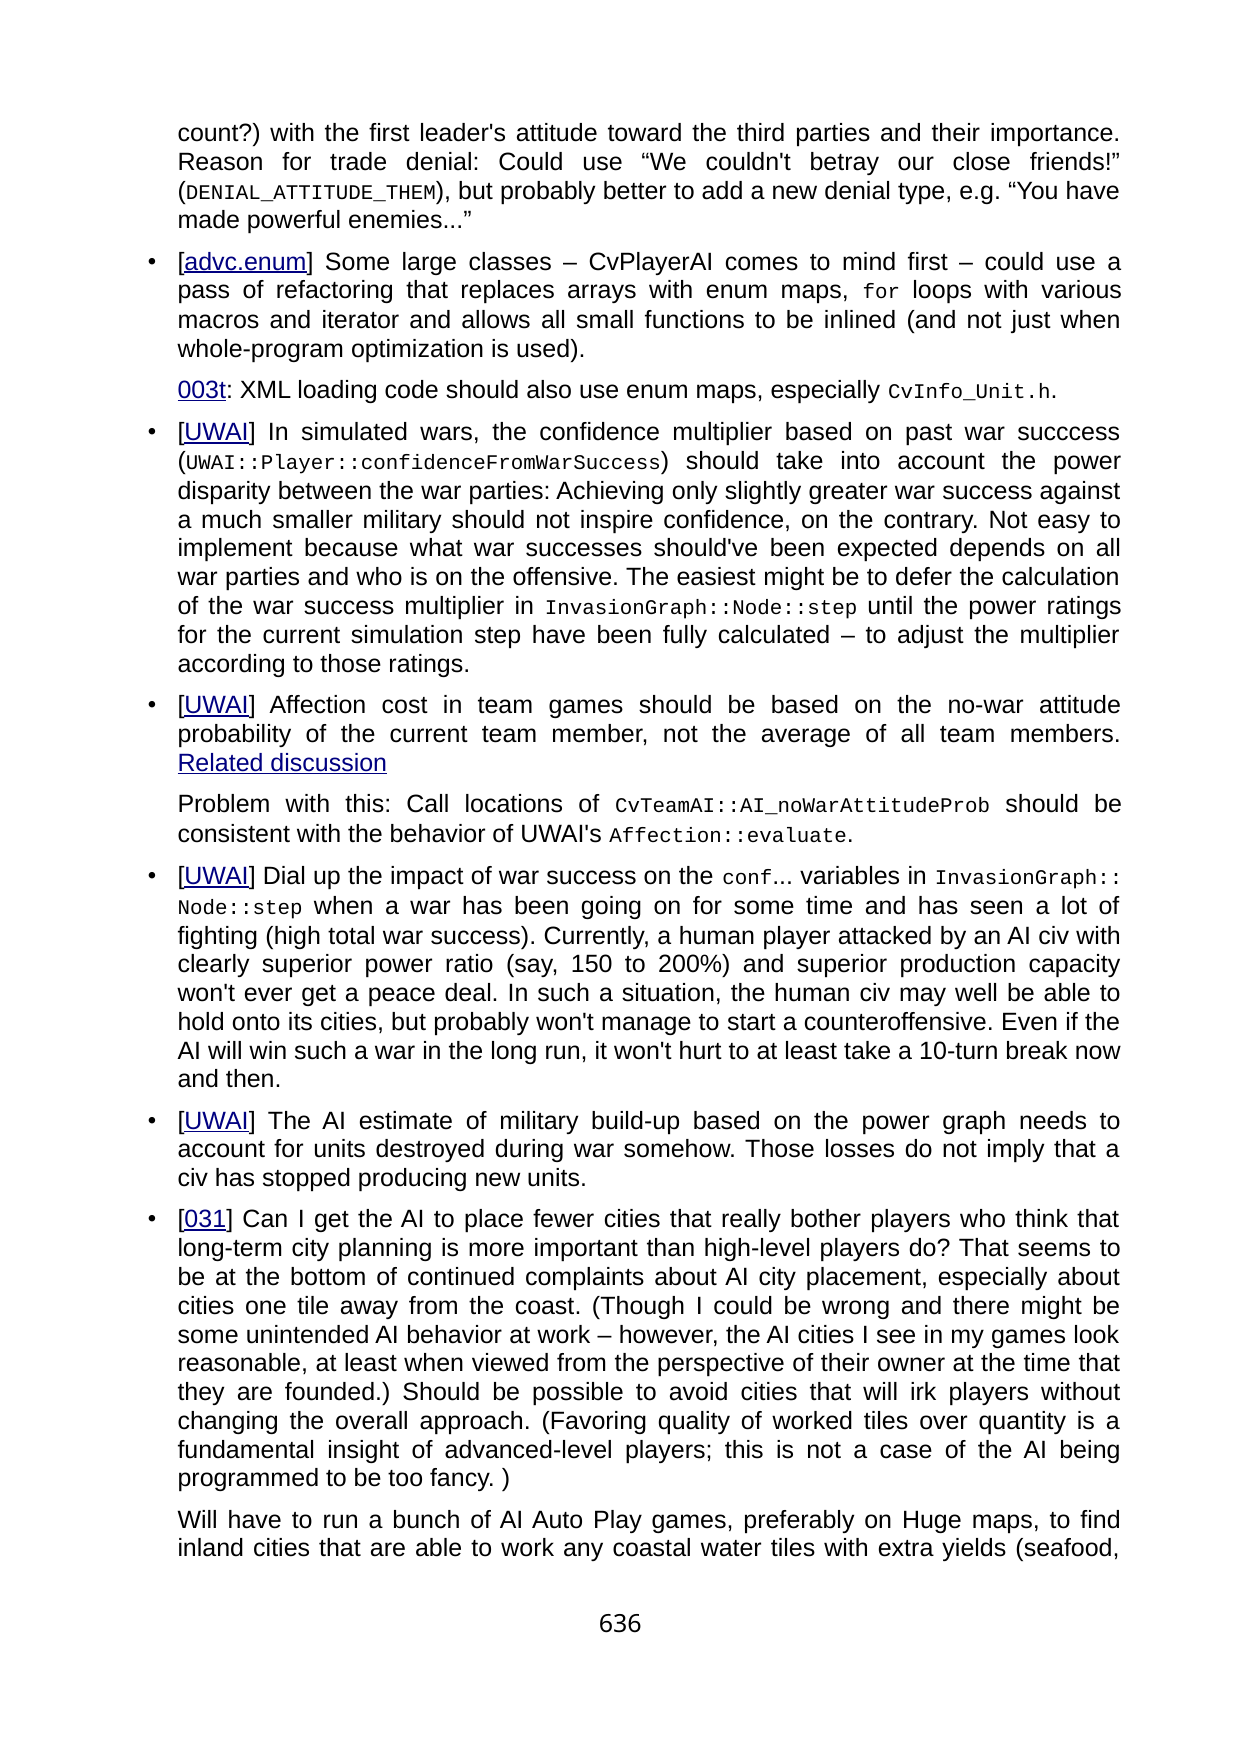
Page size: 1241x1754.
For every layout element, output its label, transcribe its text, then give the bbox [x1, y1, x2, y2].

list [UWAI] The AI estimate of military build-up based on the power graph needs to account for units destroyed during war somehow. Those losses do not imply that a civ has stopped producing new units. [148, 1106, 1122, 1192]
list [UWAI] In simulated wars, the confidence multiplier based on past war succcess (UWAI::Player::confidenceFromWarSuccess) should take into account the power disparity between the war parties: Achieving only slightly greater war success against a much smaller military should not inspire confidence, on the contrary. Not easy to implement because what war successes should've been expected depends on all war parties and who is on the offensive. The easiest might be to defer the calculation of the war success multiplier in InvasionGraph::Node::step until the power ratings for the current simulation step have been fully calculated – to adjust the multiplier according to those ratings. [148, 417, 1122, 678]
list [UWAI] Affection cost in team games should be based on the no-war attitude probability of the current team member, not the average of all team members. Related discussion [148, 691, 1122, 777]
list 003t: XML loading code should also use enum maps, especially CvInfo_Unit.h. [148, 375, 1122, 405]
list count?) with the first leader's attitude toward the third parties and their importance. Reason for trade denial: Could use “We couldn't betray our close friends!” (DENIAL_ATTITUDE_THEM), but probably better to add a new denial type, e.g. “You have made powerful enemies...” [148, 118, 1122, 234]
list [advc.enum] Some large classes – CvPlayerAI comes to mind first – could use a pass of refactoring that replaces arrays with enum maps, for loops with various macros and iterator and allows all small functions to be inlined (and not just when whole-program optimization is used). [148, 247, 1122, 363]
list Problem with this: Call locations of CvTeamAI::AI_noWarAttitudeProb should be consistent with the behavior of UWAI's Affection::evaluate. [148, 789, 1122, 849]
list [031] Can I get the AI to place fewer cities that really bother players who think that long-term city planning is more important than high-level players do? That seems to be at the bottom of continued complaints about AI city placement, especially about cities one tile away from the coast. (Though I could be wrong and there might be some unintended AI behavior at work – however, the AI cities I see in my games look reasonable, at least when viewed from the perspective of their owner at the time that they are founded.) Should be possible to avoid cities that will irk players without changing the overall approach. (Favoring quality of worked tiles over quantity is a fundamental insight of advanced-level players; this is not a case of the AI being programmed to be too fancy. ) [148, 1204, 1122, 1492]
list Will have to run a bunch of AI Auto Play games, preferably on Huge maps, to find inland cities that are able to work any coastal water tiles with extra yields (seafood, [148, 1504, 1122, 1562]
list [UWAI] Dial up the impact of war success on the conf... variables in InvasionGraph:: Node::step when a war has been going on for some time and has seen a lot of fighting (high total war success). Currently, a human player attacked by an AI civ with clearly superior power ratio (say, 150 to 200%) and superior production capacity won't ever get a peace deal. In such a situation, the human civ may well be able to hold onto its cities, but probably won't manage to start a counteroffensive. Even if the AI will win such a war in the long run, it won't hurt to at least take a 10-turn break now and then. [148, 861, 1122, 1093]
